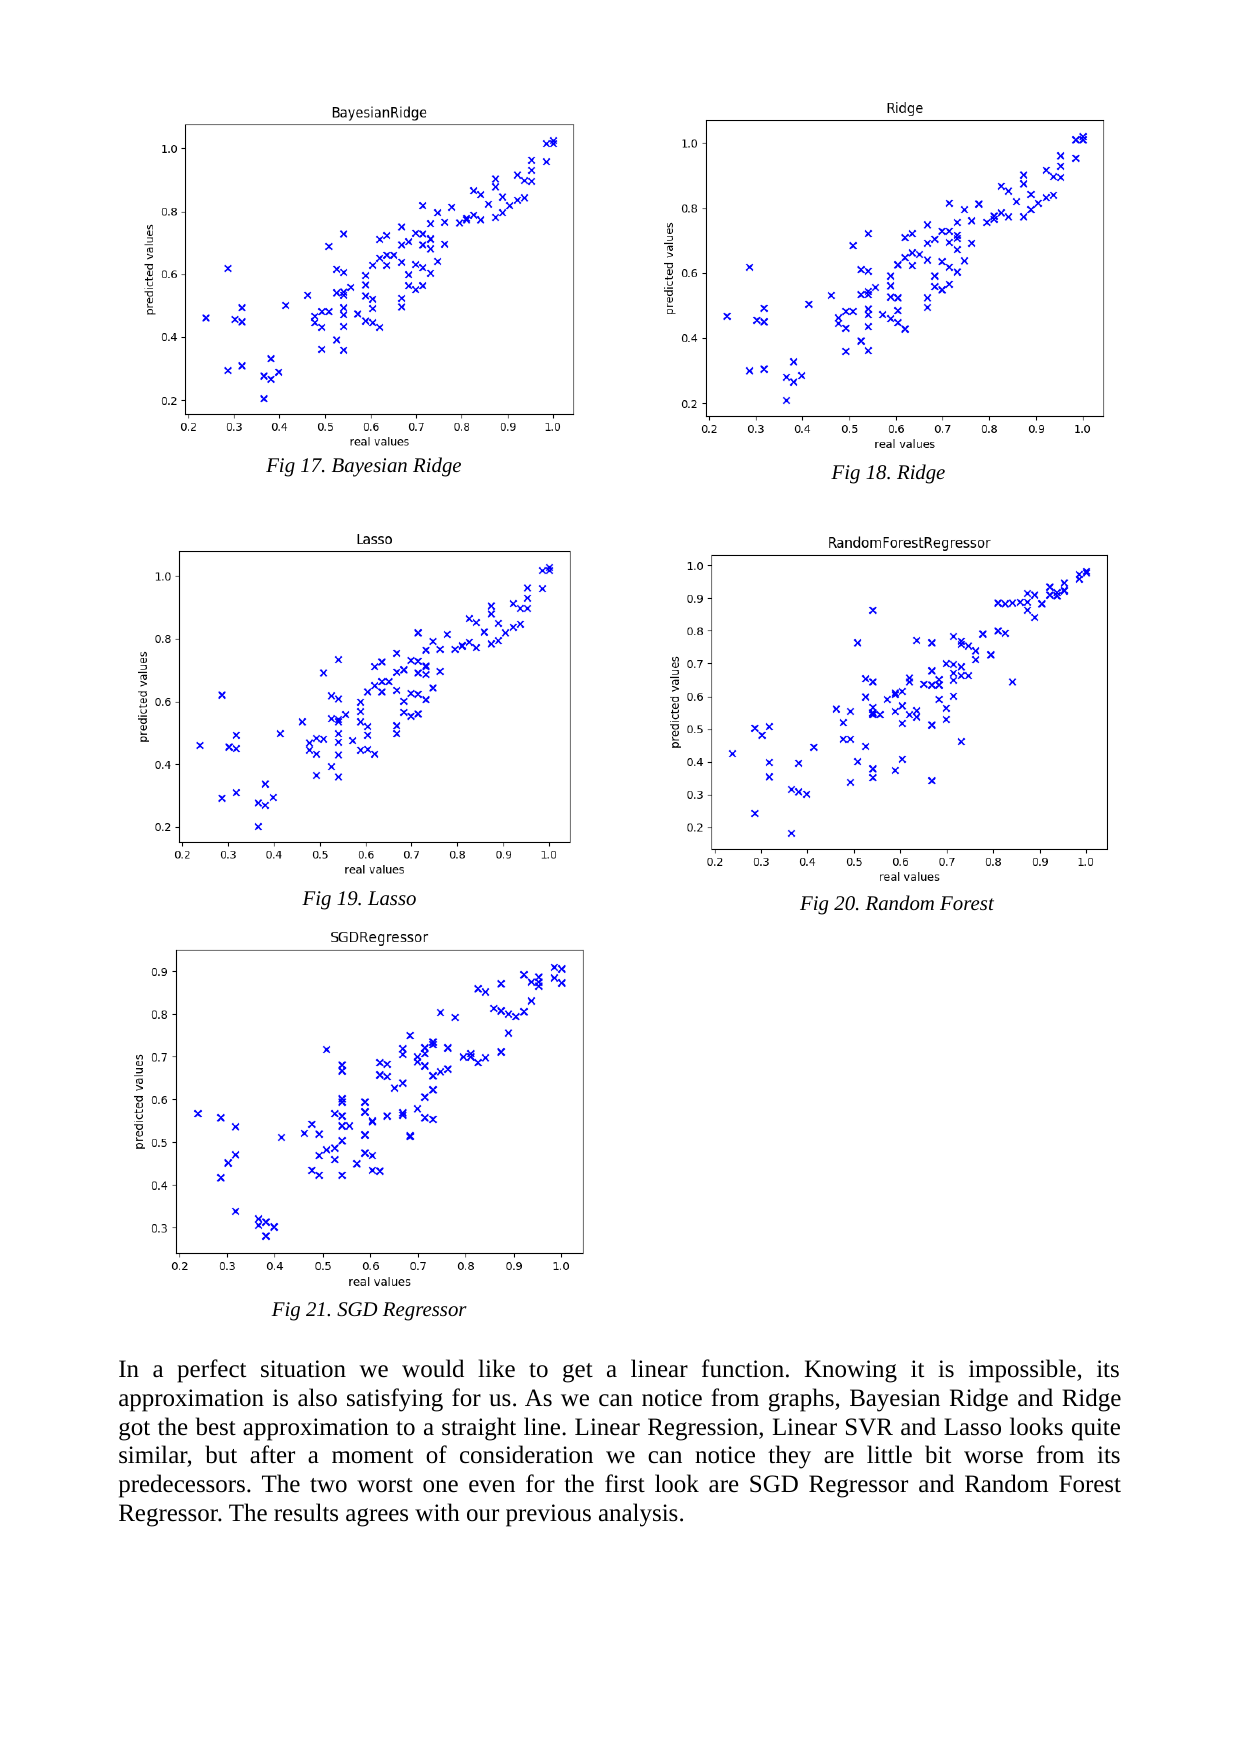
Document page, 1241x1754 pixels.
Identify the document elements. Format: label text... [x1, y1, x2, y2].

picture [655, 99, 1124, 455]
text Fig 21. SGD Regressor [125, 1292, 615, 1321]
picture [134, 100, 595, 453]
text Fig 20. Random Forest [664, 886, 1131, 915]
picture [125, 923, 615, 1292]
text Fig 19. Lasso [126, 881, 595, 910]
text In a perfect situation we would like to get a linear function. Knowing it is impossible, its approximation is also satisfying for us. As we can notice from graphs, Bayesian Ridge and Ridge got the best approximation to a straight line. Linear Regression, Linear SVR and Lasso looks quite similar, but after a moment of consideration we can notice they are little bit worse from its predecessors. The two worst one even for the first look are SGD Regressor and Random Forest Regressor. The results agrees with our previous analysis. [118, 1354, 1122, 1527]
picture [664, 529, 1132, 886]
text Fig 17. Bayesian Ridge [134, 453, 595, 477]
text Fig 18. Ridge [655, 455, 1124, 484]
picture [126, 521, 595, 881]
